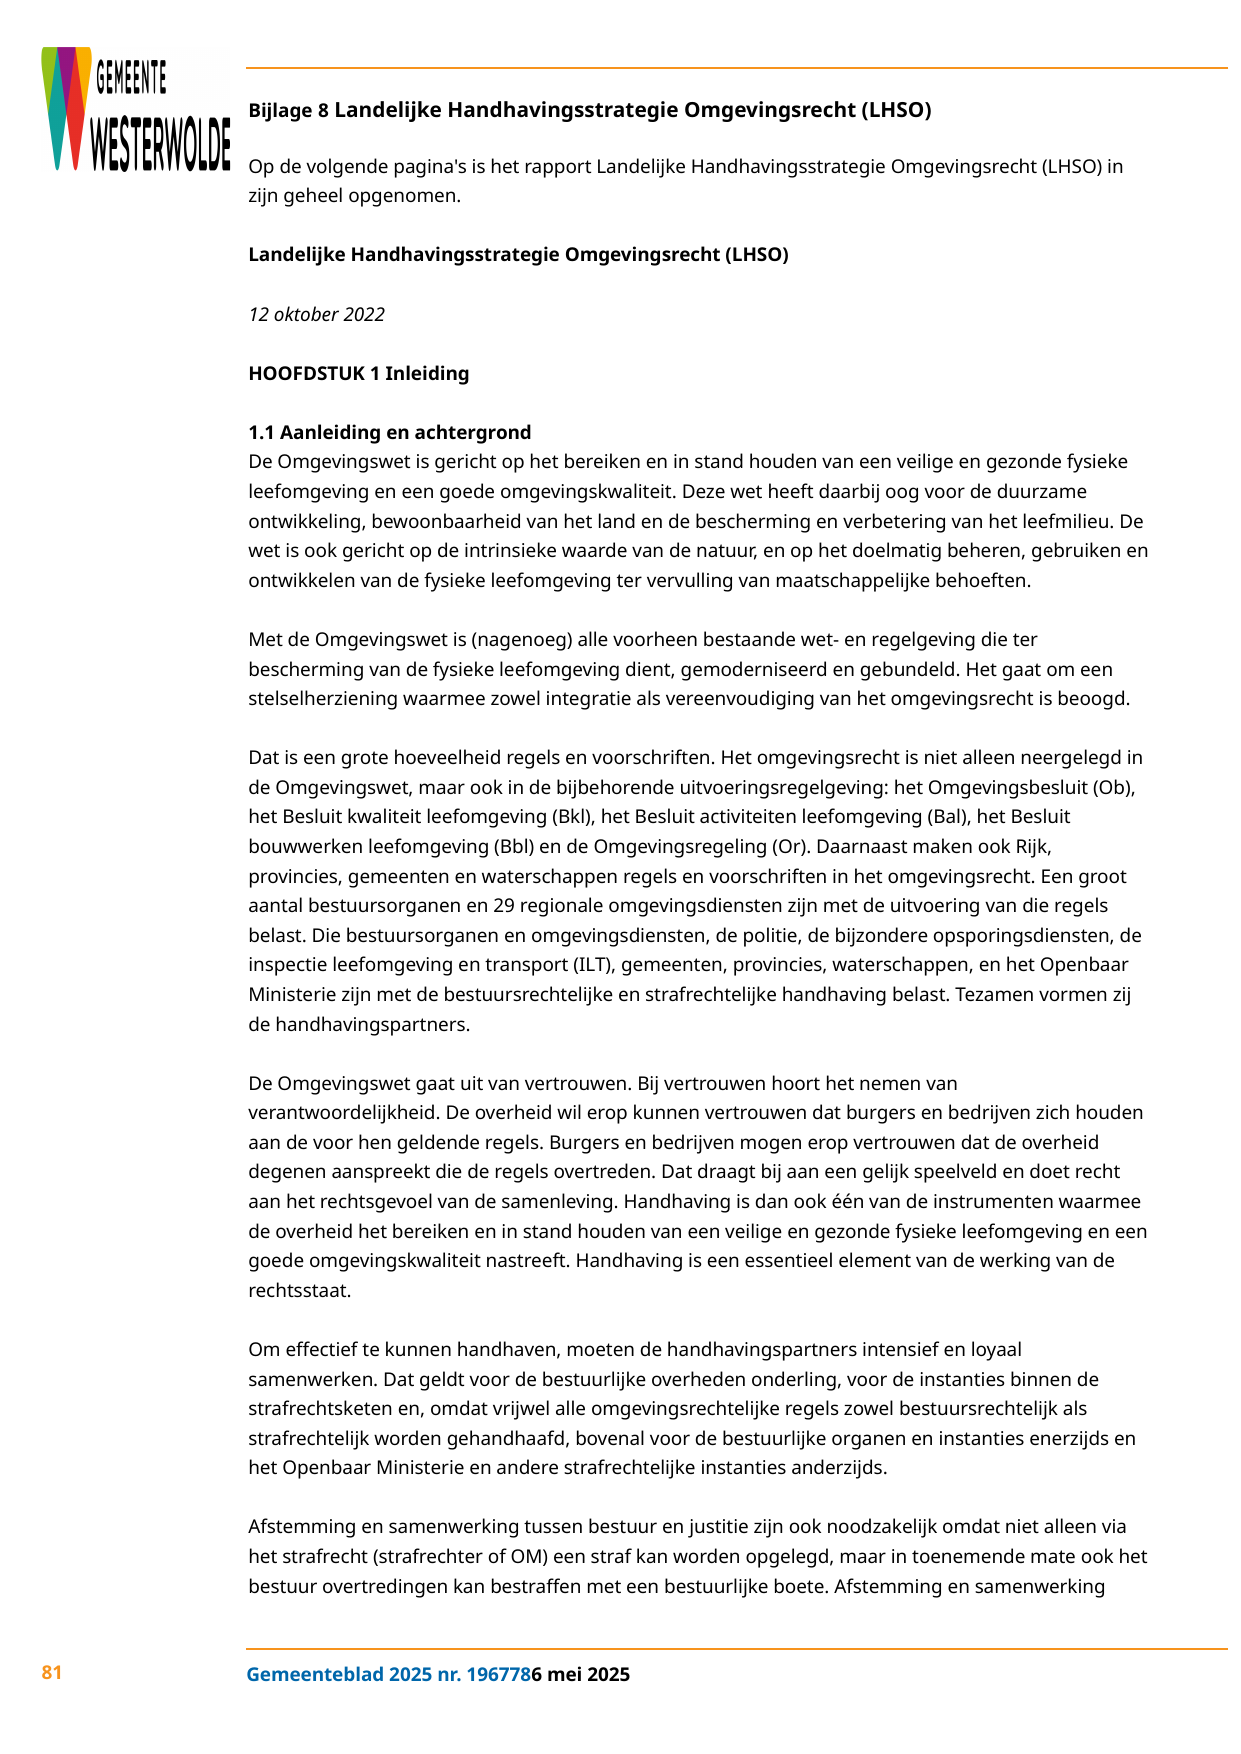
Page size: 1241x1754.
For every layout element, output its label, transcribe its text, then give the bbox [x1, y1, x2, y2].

text Afstemming en samenwerking tussen bestuur en justitie zijn ook noodzakelijk omdat niet alleen via het strafrecht (strafrechter of OM) een straf kan worden opgelegd, maar in toenemende mate ook het bestuur overtredingen kan bestraffen met een bestuurlijke boete. Afstemming en samenwerking [248, 1514, 1152, 1599]
text Dat is een grote hoeveelheid regels en voorschriften. Het omgevingsrecht is niet alleen neergelegd in de Omgevingswet, maar ook in de bijbehorende uitvoeringsregelgeving: het Omgevingsbesluit (Ob), het Besluit kwaliteit leefomgeving (Bkl), het Besluit activiteiten leefomgeving (Bal), het Besluit bouwwerken leefomgeving (Bbl) en de Omgevingsregeling (Or). Daarnaast maken ook Rijk, provincies, gemeenten en waterschappen regels en voorschriften in het omgevingsrecht. Een groot aantal bestuursorganen en 29 regionale omgevingsdiensten zijn met de uitvoering van die regels belast. Die bestuursorganen en omgevingsdiensten, de politie, de bijzondere opsporingsdiensten, de inspectie leefomgeving en transport (ILT), gemeenten, provincies, waterschappen, en het Openbaar Ministerie zijn met de bestuursrechtelijke en strafrechtelijke handhaving belast. Tezamen vormen zij de handhavingspartners. [248, 744, 1152, 1037]
picture [41, 47, 231, 172]
text Met de Omgevingswet is (nagenoeg) alle voorheen bestaande wet- en regelgeving die ter bescherming van de fysieke leefomgeving dient, gemoderniseerd en gebundeld. Het gaat om een stelselherziening waarmee zowel integratie als vereenvoudiging van het omgevingsrecht is beoogd. [248, 626, 1152, 711]
text Landelijke Handhavingsstrategie Omgevingsrecht (LHSO) [248, 242, 1152, 267]
text HOOFDSTUK 1 Inleiding [248, 360, 1152, 386]
text Om effectief te kunnen handhaven, moeten de handhavingspartners intensief en loyaal samenwerken. Dat geldt voor de bestuurlijke overheden onderling, voor de instanties binnen de strafrechtsketen en, omdat vrijwel alle omgevingsrechtelijke regels zowel bestuursrechtelijk als strafrechtelijk worden gehandhaafd, bovenal voor de bestuurlijke organen en instanties enerzijds en het Openbaar Ministerie en andere strafrechtelijke instanties anderzijds. [248, 1336, 1152, 1480]
text 1.1 Aanleiding en achtergrond [248, 419, 1152, 445]
text De Omgevingswet is gericht op het bereiken en in stand houden van een veilige en gezonde fysieke leefomgeving en een goede omgevingskwaliteit. Deze wet heeft daarbij oog voor de duurzame ontwikkeling, bewoonbaarheid van het land en de bescherming en verbetering van het leefmilieu. De wet is ook gericht op de intrinsieke waarde van de natuur, en op het doelmatig beheren, gebruiken en ontwikkelen van de fysieke leefomgeving ter vervulling van maatschappelijke behoeften. [248, 449, 1152, 593]
text Op de volgende pagina's is het rapport Landelijke Handhavingsstrategie Omgevingsrecht (LHSO) in zijn geheel opgenomen. [248, 153, 1152, 208]
text 12 oktober 2022 [248, 301, 1152, 327]
text Bijlage 8 Landelijke Handhavingsstrategie Omgevingsrecht (LHSO) [248, 95, 1152, 123]
text De Omgevingswet gaat uit van vertrouwen. Bij vertrouwen hoort het nemen van verantwoordelijkheid. De overheid wil erop kunnen vertrouwen dat burgers en bedrijven zich houden aan de voor hen geldende regels. Burgers en bedrijven mogen erop vertrouwen dat de overheid degenen aanspreekt die de regels overtreden. Dat draagt bij aan een gelijk speelveld en doet recht aan het rechtsgevoel van de samenleving. Handhaving is dan ook één van de instrumenten waarmee de overheid het bereiken en in stand houden van een veilige en gezonde fysieke leefomgeving en een goede omgevingskwaliteit nastreeft. Handhaving is een essentieel element van de werking van de rechtsstaat. [248, 1070, 1152, 1303]
